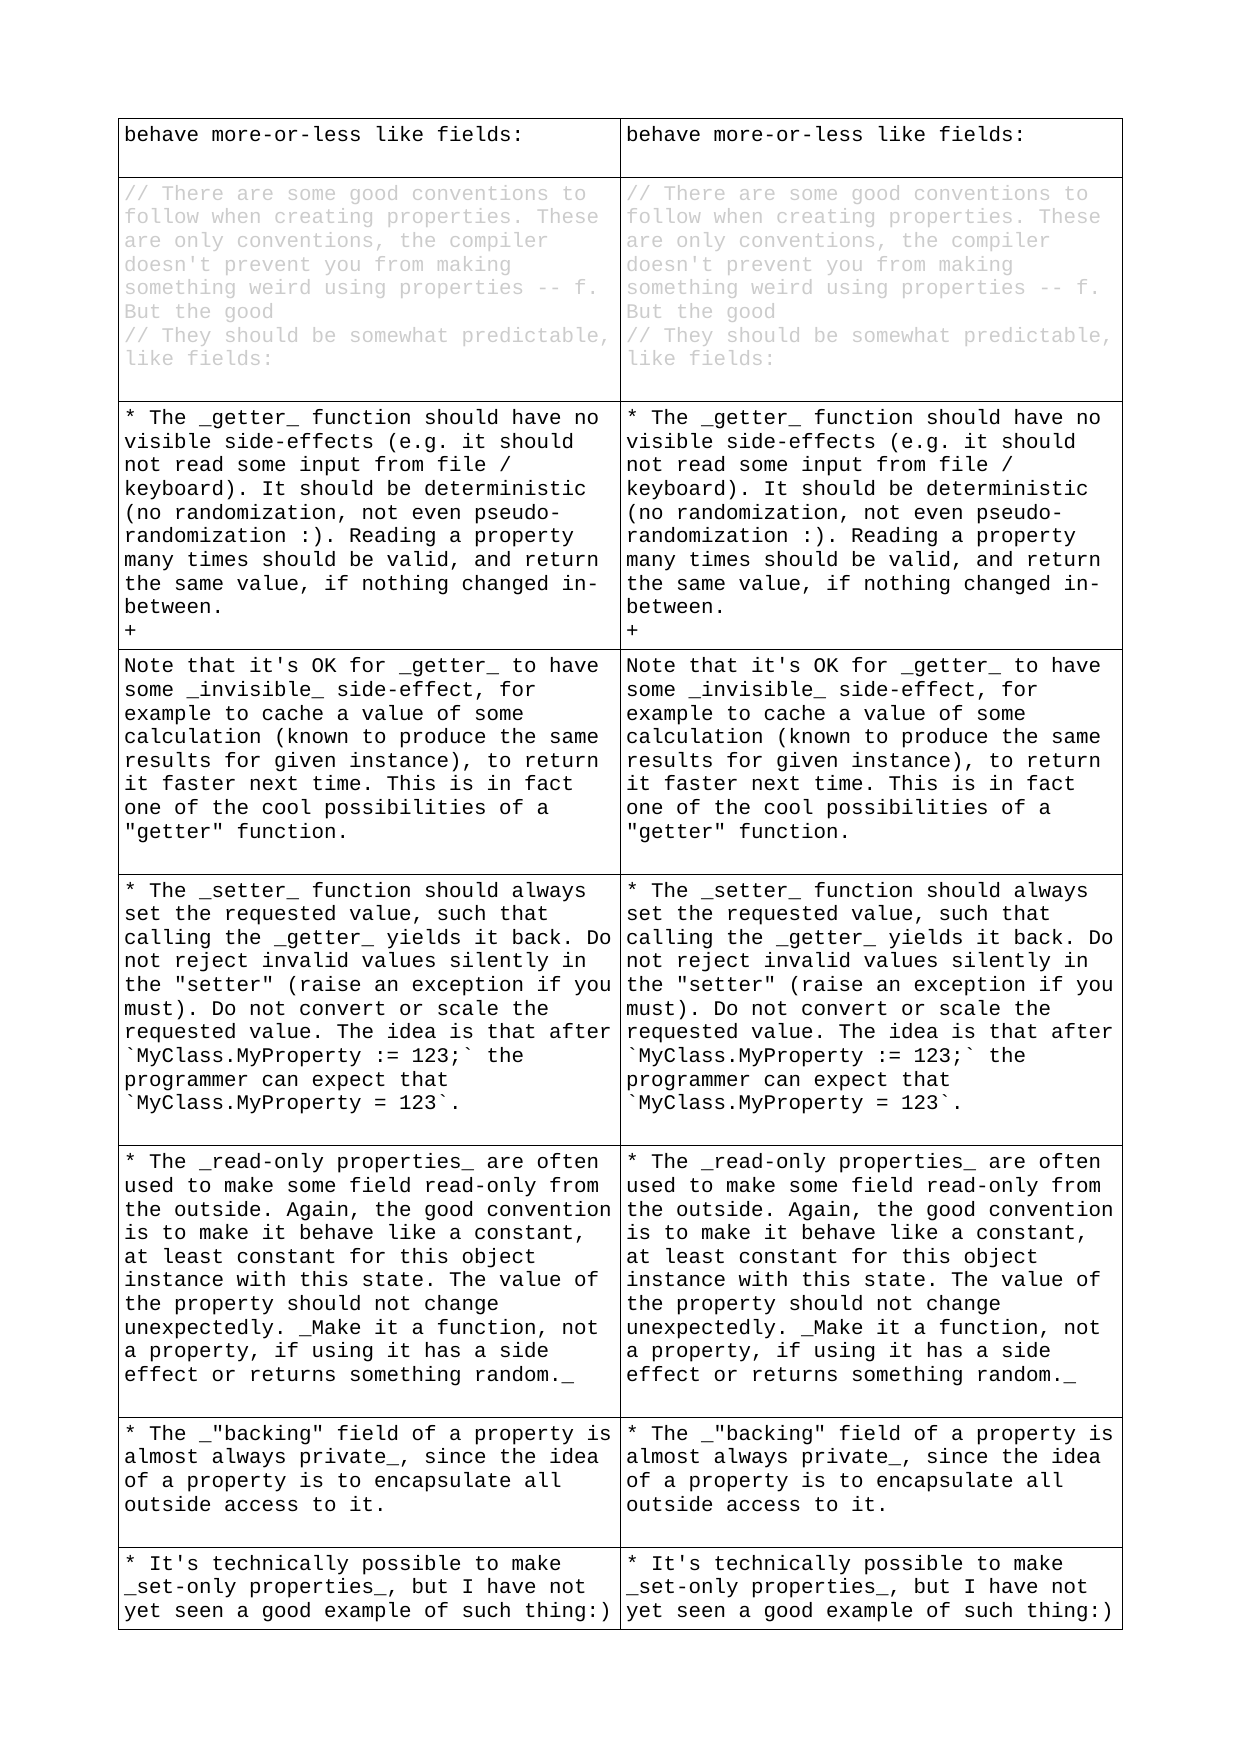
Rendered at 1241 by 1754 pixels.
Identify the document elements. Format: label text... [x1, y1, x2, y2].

table_cell * The _setter_ function should always set the requested value, such that calling the _getter_ yields it back. Do not reject invalid values silently in the "setter" (raise an exception if you must). Do not convert or scale the requested value. The idea is that after `MyClass.MyProperty := 123;` the programmer can expect that `MyClass.MyProperty = 123`. [621, 875, 1122, 1145]
table_cell * The _"backing" field of a property is almost always private_, since the idea of a property is to encapsulate all outside access to it. [119, 1418, 620, 1547]
table_cell * The _"backing" field of a property is almost always private_, since the idea of a property is to encapsulate all outside access to it. [621, 1418, 1122, 1547]
table_cell // There are some good conventions to follow when creating properties. These are only conventions, the compiler doesn't prevent you from making something weird using properties -- f. But the good // They should be somewhat predictable, like fields: [119, 178, 620, 401]
table_cell // There are some good conventions to follow when creating properties. These are only conventions, the compiler doesn't prevent you from making something weird using properties -- f. But the good // They should be somewhat predictable, like fields: [621, 178, 1122, 401]
table_cell behave more-or-less like fields: [621, 119, 1122, 177]
table_cell behave more-or-less like fields: [119, 119, 620, 177]
table_cell * It's technically possible to make _set-only properties_, but I have not yet seen a good example of such thing:) [621, 1548, 1122, 1629]
table_cell * It's technically possible to make _set-only properties_, but I have not yet seen a good example of such thing:) [119, 1548, 620, 1629]
table_cell * The _getter_ function should have no visible side-effects (e.g. it should not read some input from file / keyboard). It should be deterministic (no randomization, not even pseudo-randomization :). Reading a property many times should be valid, and return the same value, if nothing changed in-between. + [119, 402, 620, 649]
table_cell * The _read-only properties_ are often used to make some field read-only from the outside. Again, the good convention is to make it behave like a constant, at least constant for this object instance with this state. The value of the property should not change unexpectedly. _Make it a function, not a property, if using it has a side effect or returns something random._ [621, 1146, 1122, 1417]
table_cell Note that it's OK for _getter_ to have some _invisible_ side-effect, for example to cache a value of some calculation (known to produce the same results for given instance), to return it faster next time. This is in fact one of the cool possibilities of a "getter" function. [621, 650, 1122, 874]
table_cell * The _setter_ function should always set the requested value, such that calling the _getter_ yields it back. Do not reject invalid values silently in the "setter" (raise an exception if you must). Do not convert or scale the requested value. The idea is that after `MyClass.MyProperty := 123;` the programmer can expect that `MyClass.MyProperty = 123`. [119, 875, 620, 1145]
table_cell * The _getter_ function should have no visible side-effects (e.g. it should not read some input from file / keyboard). It should be deterministic (no randomization, not even pseudo-randomization :). Reading a property many times should be valid, and return the same value, if nothing changed in-between. + [621, 402, 1122, 649]
table_cell Note that it's OK for _getter_ to have some _invisible_ side-effect, for example to cache a value of some calculation (known to produce the same results for given instance), to return it faster next time. This is in fact one of the cool possibilities of a "getter" function. [119, 650, 620, 874]
table_cell * The _read-only properties_ are often used to make some field read-only from the outside. Again, the good convention is to make it behave like a constant, at least constant for this object instance with this state. The value of the property should not change unexpectedly. _Make it a function, not a property, if using it has a side effect or returns something random._ [119, 1146, 620, 1417]
